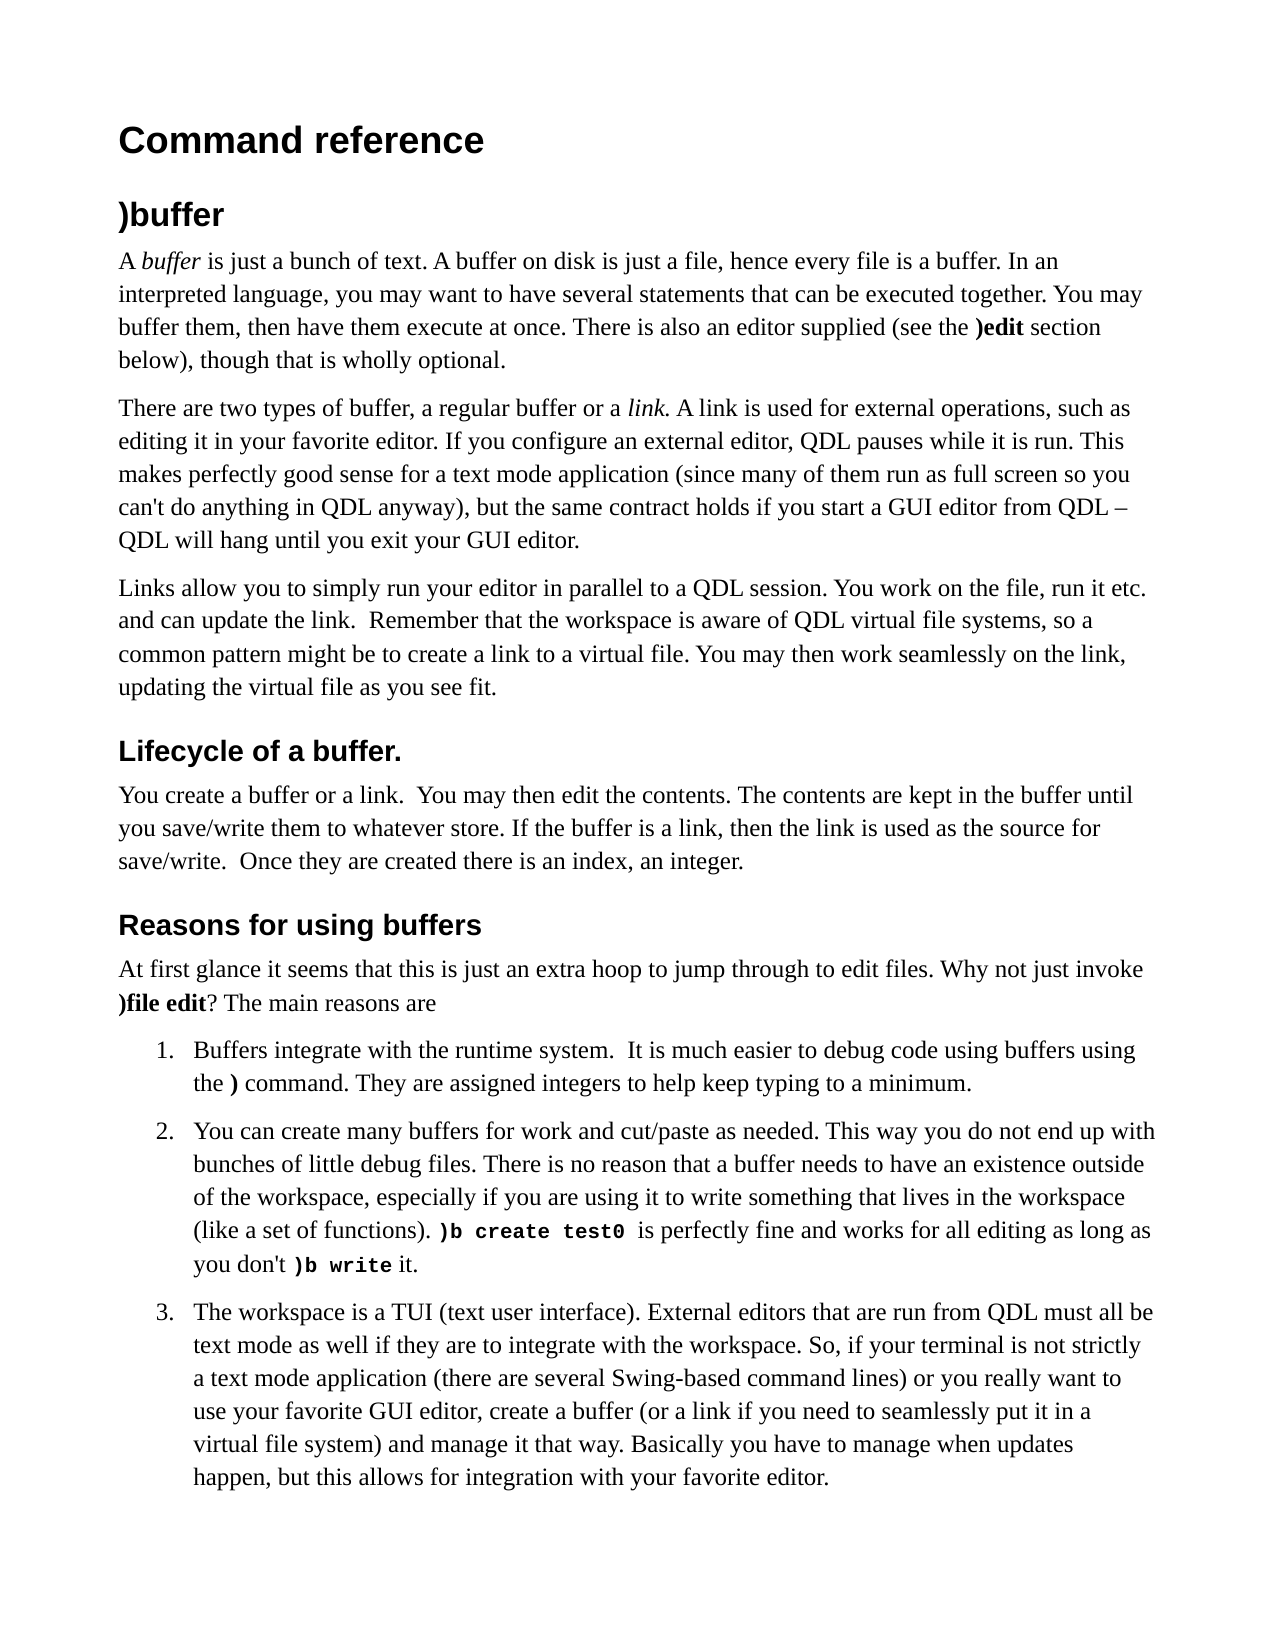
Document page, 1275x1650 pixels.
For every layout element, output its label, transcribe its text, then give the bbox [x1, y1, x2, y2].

text A buffer is just a bunch of text. A buffer on disk is just a file, hence every file is a buffer. In an interpreted language, you may want to have several statements that can be executed together. You may buffer them, then have them execute at once. There is also an editor supplied (see the )edit section below), though that is wholly optional. [118, 246, 1157, 374]
subtitle )buffer [118, 195, 1157, 234]
list The workspace is a TUI (text user interface). External editors that are run from QDL must all be text mode as well if they are to integrate with the workspace. So, if your terminal is not strictly a text mode application (there are several Swing-based command lines) or you really want to use your favorite GUI editor, create a buffer (or a link if you need to seamlessly put it in a virtual file system) and manage it that way. Basically you have to manage when updates happen, but this allows for integration with your favorite editor. [156, 1297, 1157, 1491]
list Buffers integrate with the runtime system. It is much easier to debug code using buffers using the ) command. They are assigned integers to help keep typing to a minimum. [156, 1035, 1157, 1097]
subtitle Lifecycle of a buffer. [118, 734, 1157, 768]
subtitle Command reference [118, 118, 1157, 162]
text At first glance it seems that this is just an extra hoop to jump through to edit files. Why not just invoke )file edit? The main reasons are [118, 954, 1157, 1016]
text There are two types of buffer, a regular buffer or a link. A link is used for external operations, such as editing it in your favorite editor. If you configure an external editor, QDL pauses while it is run. This makes perfectly good sense for a text mode application (since many of them run as full screen so you can't do anything in QDL anyway), but the same contract holds if you start a GUI editor from QDL – QDL will hang until you exit your GUI editor. [118, 393, 1157, 554]
text Links allow you to simply run your editor in parallel to a QDL session. You work on the file, run it etc. and can update the link. Remember that the workspace is aware of QDL virtual file systems, so a common pattern might be to create a link to a virtual file. You may then work seamlessly on the link, updating the virtual file as you see fit. [118, 573, 1157, 700]
subtitle Reasons for using buffers [118, 908, 1157, 942]
text You create a buffer or a link. You may then edit the contents. The contents are kept in the buffer until you save/write them to whatever store. If the buffer is a link, then the link is used as the source for save/write. Once they are created there is an index, an integer. [118, 780, 1157, 875]
list You can create many buffers for work and cut/paste as needed. This way you do not end up with bunches of little debug files. There is no reason that a buffer needs to have an existence outside of the workspace, especially if you are using it to write something that lives in the workspace (like a set of functions). )b create test0 is perfectly fine and works for all editing as long as you don't )b write it. [156, 1116, 1157, 1278]
